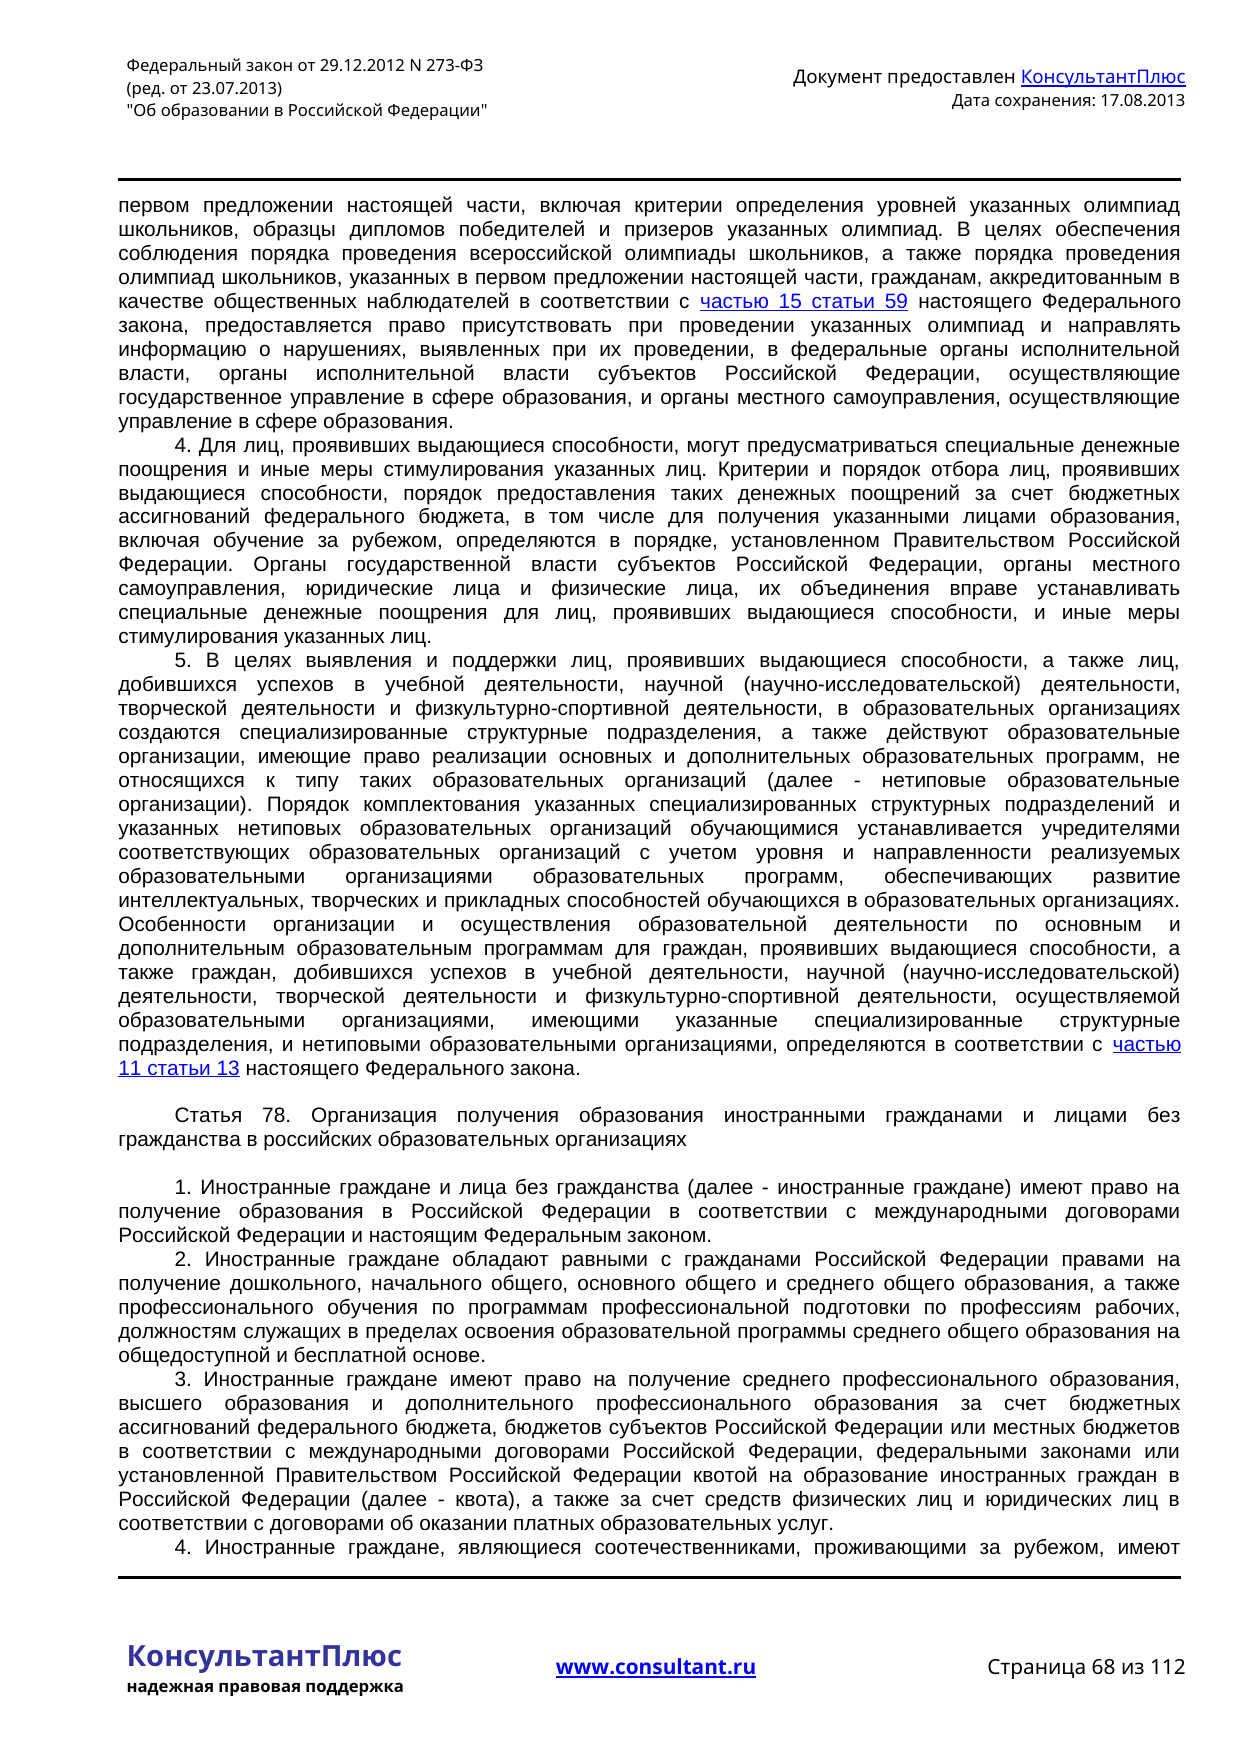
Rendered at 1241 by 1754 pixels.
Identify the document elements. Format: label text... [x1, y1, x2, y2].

text 5. В целях выявления и поддержки лиц, проявивших выдающиеся способности, а также лиц, добившихся успехов в учебной деятельности, научной (научно-исследовательской) деятельности, творческой деятельности и физкультурно-спортивной деятельности, в образовательных организациях создаются специализированные структурные подразделения, а также действуют образовательные организации, имеющие право реализации основных и дополнительных образовательных программ, не относящихся к типу таких образовательных организаций (далее - нетиповые образовательные организации). Порядок комплектования указанных специализированных структурных подразделений и указанных нетиповых образовательных организаций обучающимися устанавливается учредителями соответствующих образовательных организаций с учетом уровня и направленности реализуемых образовательными организациями образовательных программ, обеспечивающих развитие интеллектуальных, творческих и прикладных способностей обучающихся в образовательных организациях. Особенности организации и осуществления образовательной деятельности по основным и дополнительным образовательным программам для граждан, проявивших выдающиеся способности, а также граждан, добившихся успехов в учебной деятельности, научной (научно-исследовательской) деятельности, творческой деятельности и физкультурно-спортивной деятельности, осуществляемой образовательными организациями, имеющими указанные специализированные структурные подразделения, и нетиповыми образовательными организациями, определяются в соответствии с частью 11 статьи 13 настоящего Федерального закона. [118, 648, 1181, 1079]
text 4. Иностранные граждане, являющиеся соотечественниками, проживающими за рубежом, имеют [118, 1534, 1181, 1558]
text 3. Иностранные граждане имеют право на получение среднего профессионального образования, высшего образования и дополнительного профессионального образования за счет бюджетных ассигнований федерального бюджета, бюджетов субъектов Российской Федерации или местных бюджетов в соответствии с международными договорами Российской Федерации, федеральными законами или установленной Правительством Российской Федерации квотой на образование иностранных граждан в Российской Федерации (далее - квота), а также за счет средств физических лиц и юридических лиц в соответствии с договорами об оказании платных образовательных услуг. [118, 1367, 1181, 1534]
text первом предложении настоящей части, включая критерии определения уровней указанных олимпиад школьников, образцы дипломов победителей и призеров указанных олимпиад. В целях обеспечения соблюдения порядка проведения всероссийской олимпиады школьников, а также порядка проведения олимпиад школьников, указанных в первом предложении настоящей части, гражданам, аккредитованным в качестве общественных наблюдателей в соответствии с частью 15 статьи 59 настоящего Федерального закона, предоставляется право присутствовать при проведении указанных олимпиад и направлять информацию о нарушениях, выявленных при их проведении, в федеральные органы исполнительной власти, органы исполнительной власти субъектов Российской Федерации, осуществляющие государственное управление в сфере образования, и органы местного самоуправления, осуществляющие управление в сфере образования. [118, 193, 1181, 432]
text 2. Иностранные граждане обладают равными с гражданами Российской Федерации правами на получение дошкольного, начального общего, основного общего и среднего общего образования, а также профессионального обучения по программам профессиональной подготовки по профессиям рабочих, должностям служащих в пределах освоения образовательной программы среднего общего образования на общедоступной и бесплатной основе. [118, 1247, 1181, 1367]
text 4. Для лиц, проявивших выдающиеся способности, могут предусматриваться специальные денежные поощрения и иные меры стимулирования указанных лиц. Критерии и порядок отбора лиц, проявивших выдающиеся способности, порядок предоставления таких денежных поощрений за счет бюджетных ассигнований федерального бюджета, в том числе для получения указанными лицами образования, включая обучение за рубежом, определяются в порядке, установленном Правительством Российской Федерации. Органы государственной власти субъектов Российской Федерации, органы местного самоуправления, юридические лица и физические лица, их объединения вправе устанавливать специальные денежные поощрения для лиц, проявивших выдающиеся способности, и иные меры стимулирования указанных лиц. [118, 432, 1181, 648]
text Статья 78. Организация получения образования иностранными гражданами и лицами без гражданства в российских образовательных организациях [118, 1103, 1181, 1151]
text 1. Иностранные граждане и лица без гражданства (далее - иностранные граждане) имеют право на получение образования в Российской Федерации в соответствии с международными договорами Российской Федерации и настоящим Федеральным законом. [118, 1175, 1181, 1247]
